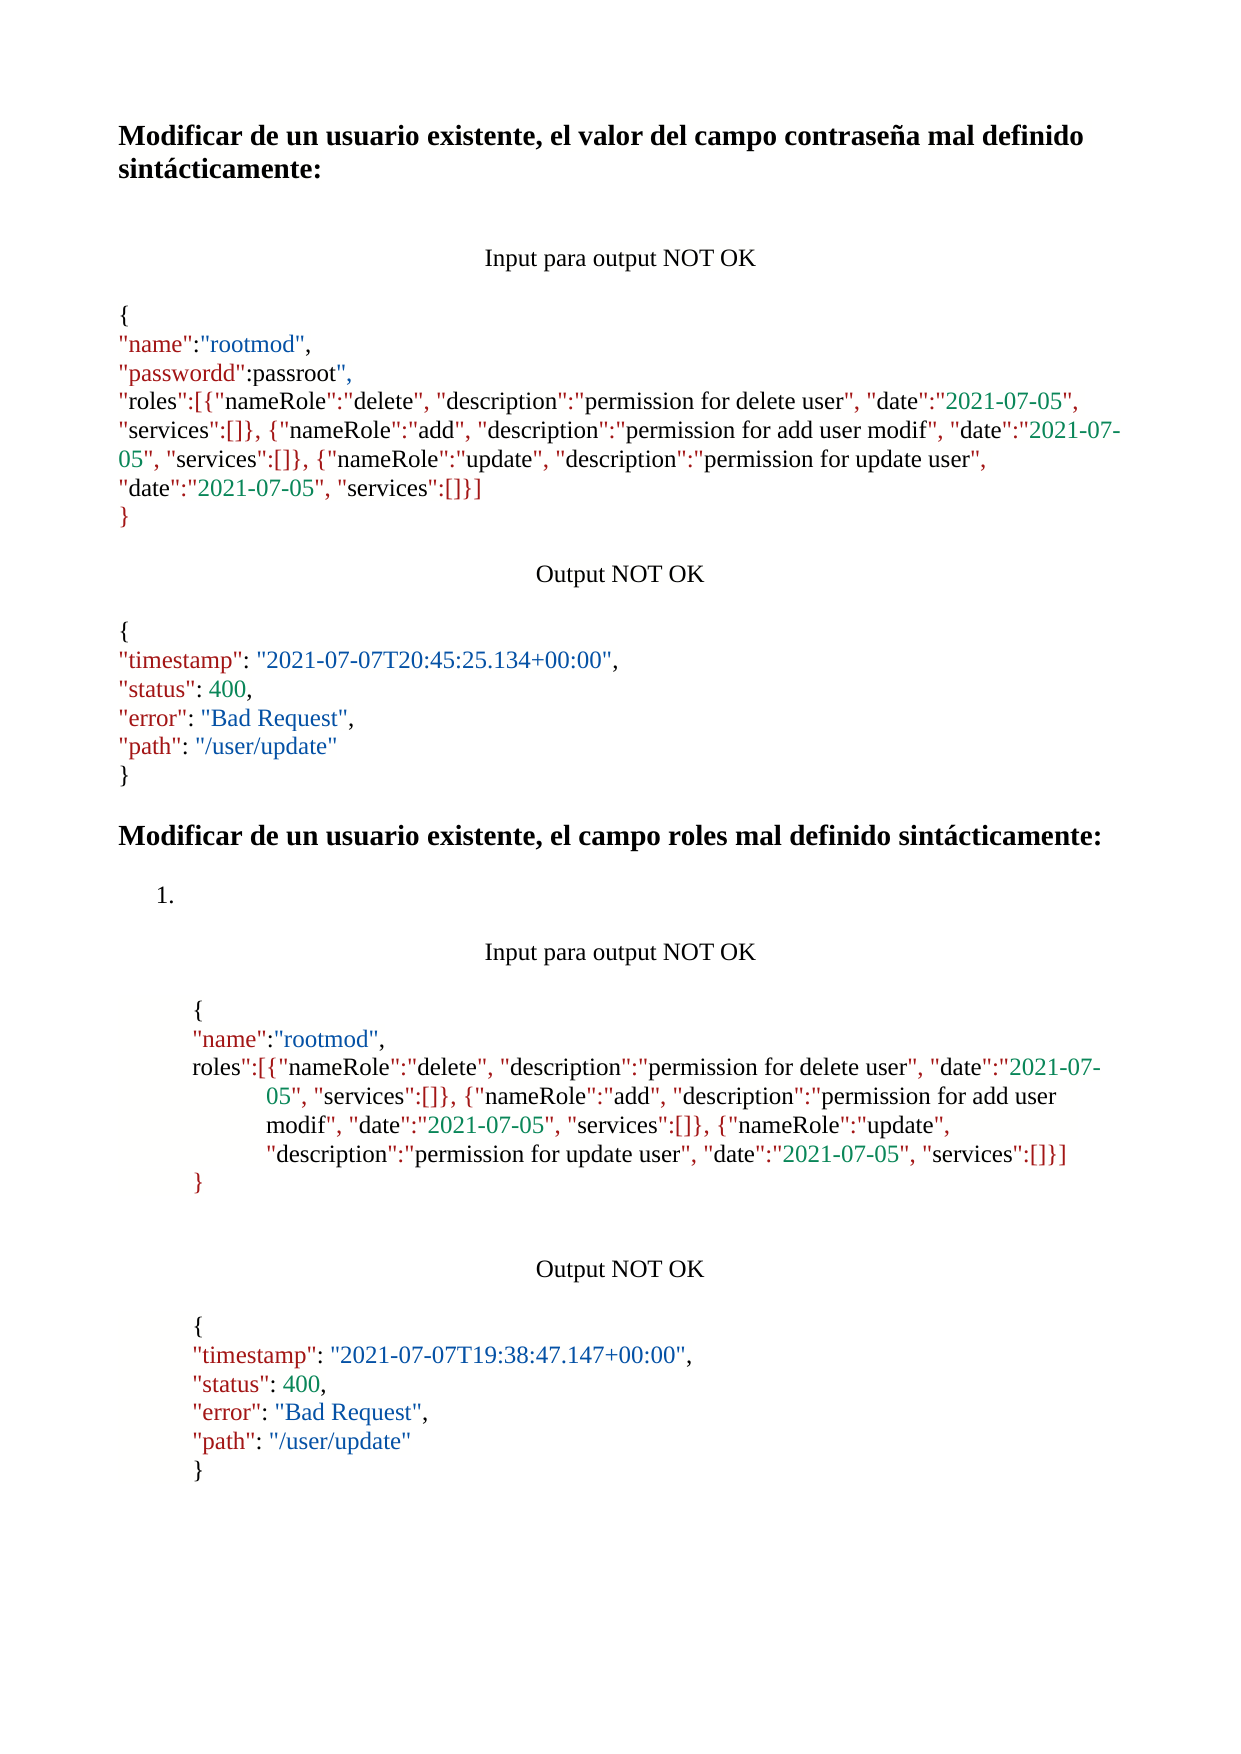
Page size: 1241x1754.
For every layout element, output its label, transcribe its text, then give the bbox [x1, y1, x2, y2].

text Modificar de un usuario existente, el valor del campo contraseña mal definido sintácticamente: [118, 118, 1122, 185]
text "timestamp": "2021-07-07T19:38:47.147+00:00", [118, 1340, 1122, 1369]
text } [118, 1455, 1122, 1484]
text Output NOT OK [118, 1254, 1122, 1282]
text Input para output NOT OK [118, 243, 1122, 271]
text "passwordd":passroot", [118, 358, 1122, 386]
text "path": "/user/update" [118, 1426, 1122, 1455]
text { [118, 616, 1122, 645]
text } [118, 760, 1122, 789]
text { [118, 995, 1122, 1024]
text } [118, 501, 1122, 530]
text "roles":[{"nameRole":"delete", "description":"permission for delete user", "date":"2021-07-05", "services":[]}, {"nameRole":"add", "description":"permission for add user modif", "date":"2021-07-05", "services":[]}, {"nameRole":"update", "description":"permission for update user", "date":"2021-07-05", "services":[]}] [118, 386, 1122, 501]
text "error": "Bad Request", [118, 1397, 1122, 1426]
text Output NOT OK [118, 559, 1122, 588]
text "timestamp": "2021-07-07T20:45:25.134+00:00", [118, 645, 1122, 674]
text { [118, 1311, 1122, 1340]
text "status": 400, [118, 674, 1122, 703]
text roles":[{"nameRole":"delete", "description":"permission for delete user", "date":"2021-07- 05", "services":[]}, {"nameRole":"add", "description":"permission for add user modif", "date":"2021-07-05", "services":[]}, {"nameRole":"update", "description":"permission for update user", "date":"2021-07-05", "services":[]}] [118, 1052, 1122, 1167]
text "status": 400, [118, 1369, 1122, 1397]
text Input para output NOT OK [118, 937, 1122, 966]
text "name":"rootmod", [118, 329, 1122, 358]
text "error": "Bad Request", [118, 703, 1122, 731]
text "name":"rootmod", [118, 1024, 1122, 1052]
text { [118, 300, 1122, 329]
text Modificar de un usuario existente, el campo roles mal definido sintácticamente: [118, 818, 1122, 851]
text "path": "/user/update" [118, 731, 1122, 760]
text } [118, 1167, 1122, 1196]
